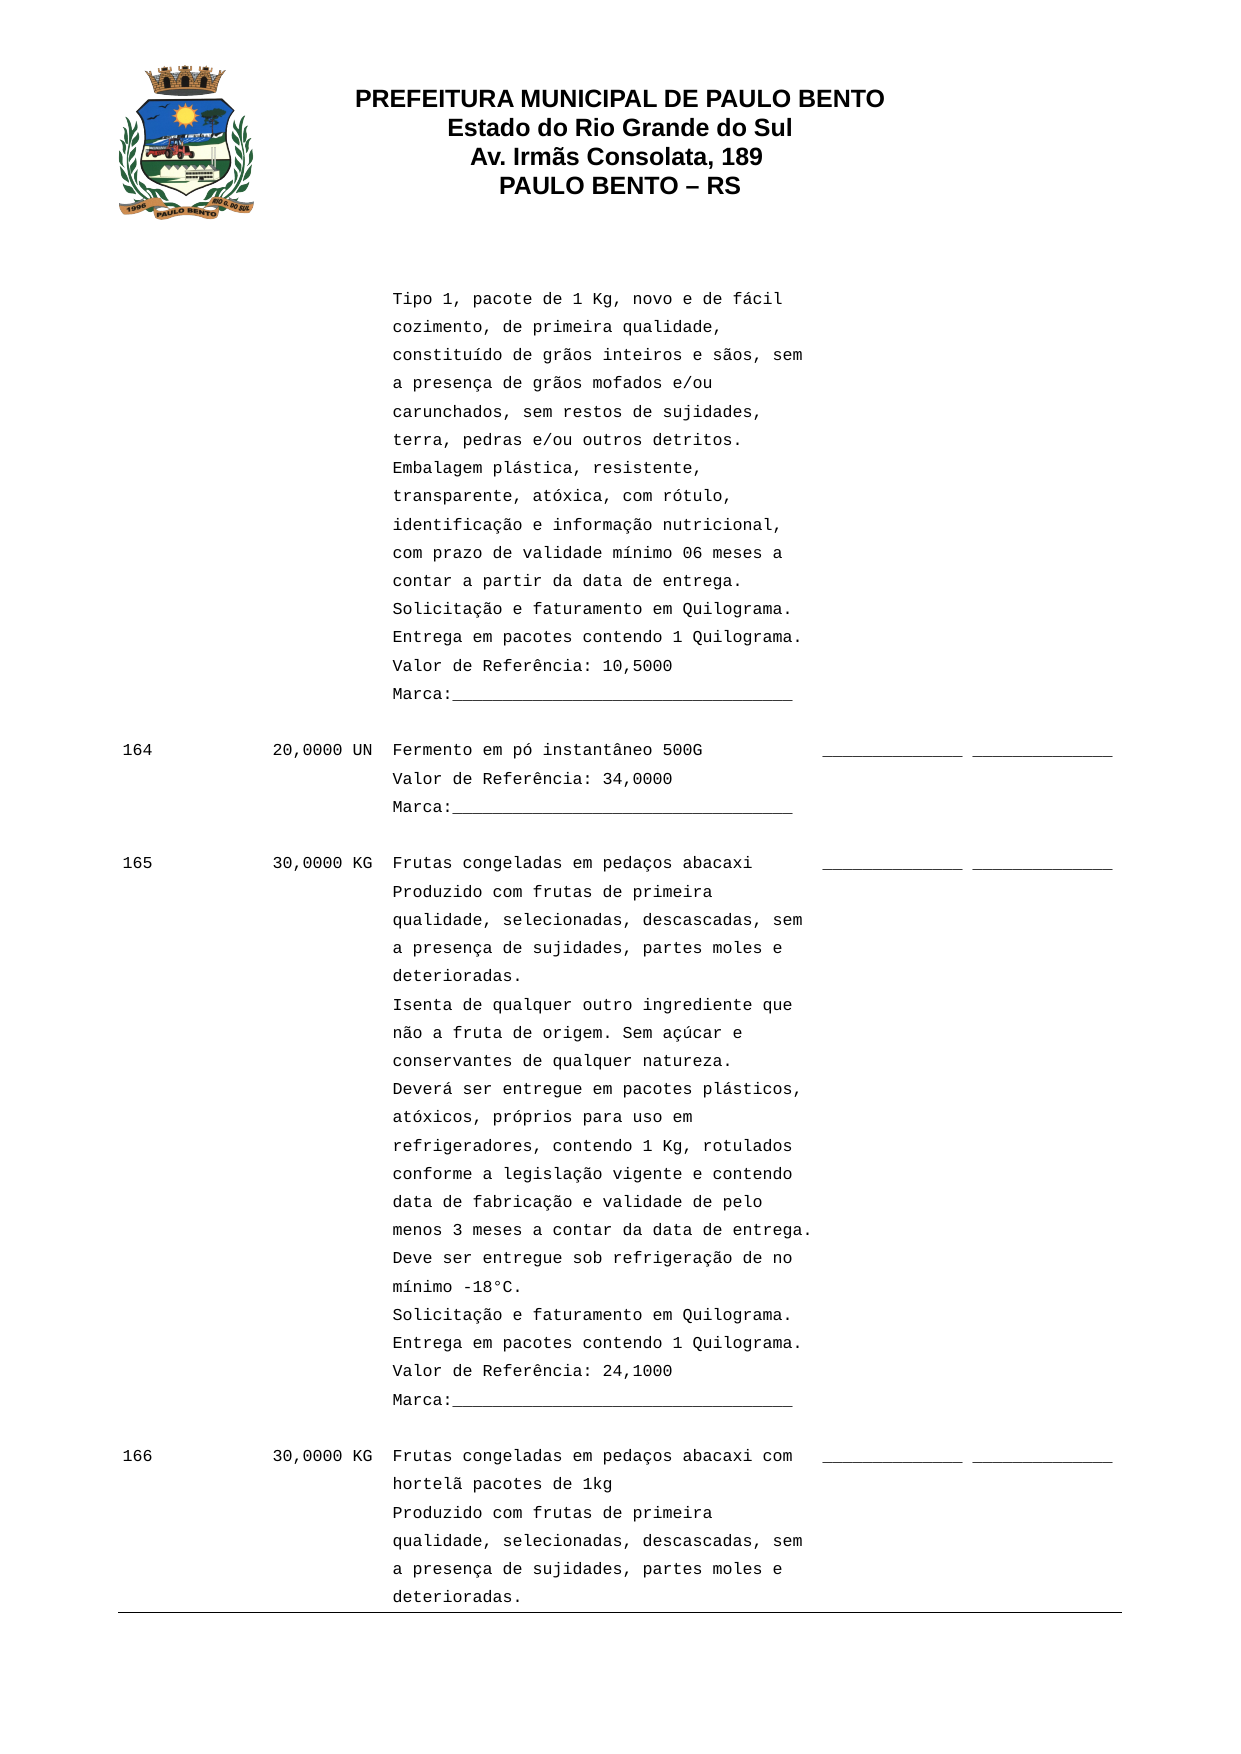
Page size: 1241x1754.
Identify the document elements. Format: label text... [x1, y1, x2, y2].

text Tipo 1, pacote de 1 Kg, novo e de fácil cozimento, de primeira qualidade, constituído de grãos inteiros e sãos, sem a presença de grãos mofados e/ou carunchados, sem restos de sujidades, terra, pedras e/ou outros detritos. Embalagem plástica, resistente, transparente, atóxica, com rótulo, identificação e informação nutricional, com prazo de validade mínimo 06 meses a contar a partir da data de entrega. Solicitação e faturamento em Quilograma. Entrega em pacotes contendo 1 Quilograma. Valor de Referência: 10,5000 Marca:__________________________________ 164 20,0000 UN Fermento em pó instantâneo 500G ______________ ______________ Valor de Referência: 34,0000 Marca:__________________________________ 165 30,0000 KG Frutas congeladas em pedaços abacaxi ______________ ______________ Produzido com frutas de primeira qualidade, selecionadas, descascadas, sem a presença de sujidades, partes moles e deterioradas. Isenta de qualquer outro ingrediente que não a fruta de origem. Sem açúcar e conservantes de qualquer natureza. Deverá ser entregue em pacotes plásticos, atóxicos, próprios para uso em refrigeradores, contendo 1 Kg, rotulados conforme a legislação vigente e contendo data de fabricação e validade de pelo menos 3 meses a contar da data de entrega. Deve ser entregue sob refrigeração de no mínimo -18°C. Solicitação e faturamento em Quilograma. Entrega em pacotes contendo 1 Quilograma. Valor de Referência: 24,1000 Marca:__________________________________ 166 30,0000 KG Frutas congeladas em pedaços abacaxi com ______________ ______________ hortelã pacotes de 1kg Produzido com frutas de primeira qualidade, selecionadas, descascadas, sem a presença de sujidades, partes moles e deterioradas. [118, 286, 1122, 1612]
picture [118, 65, 254, 220]
